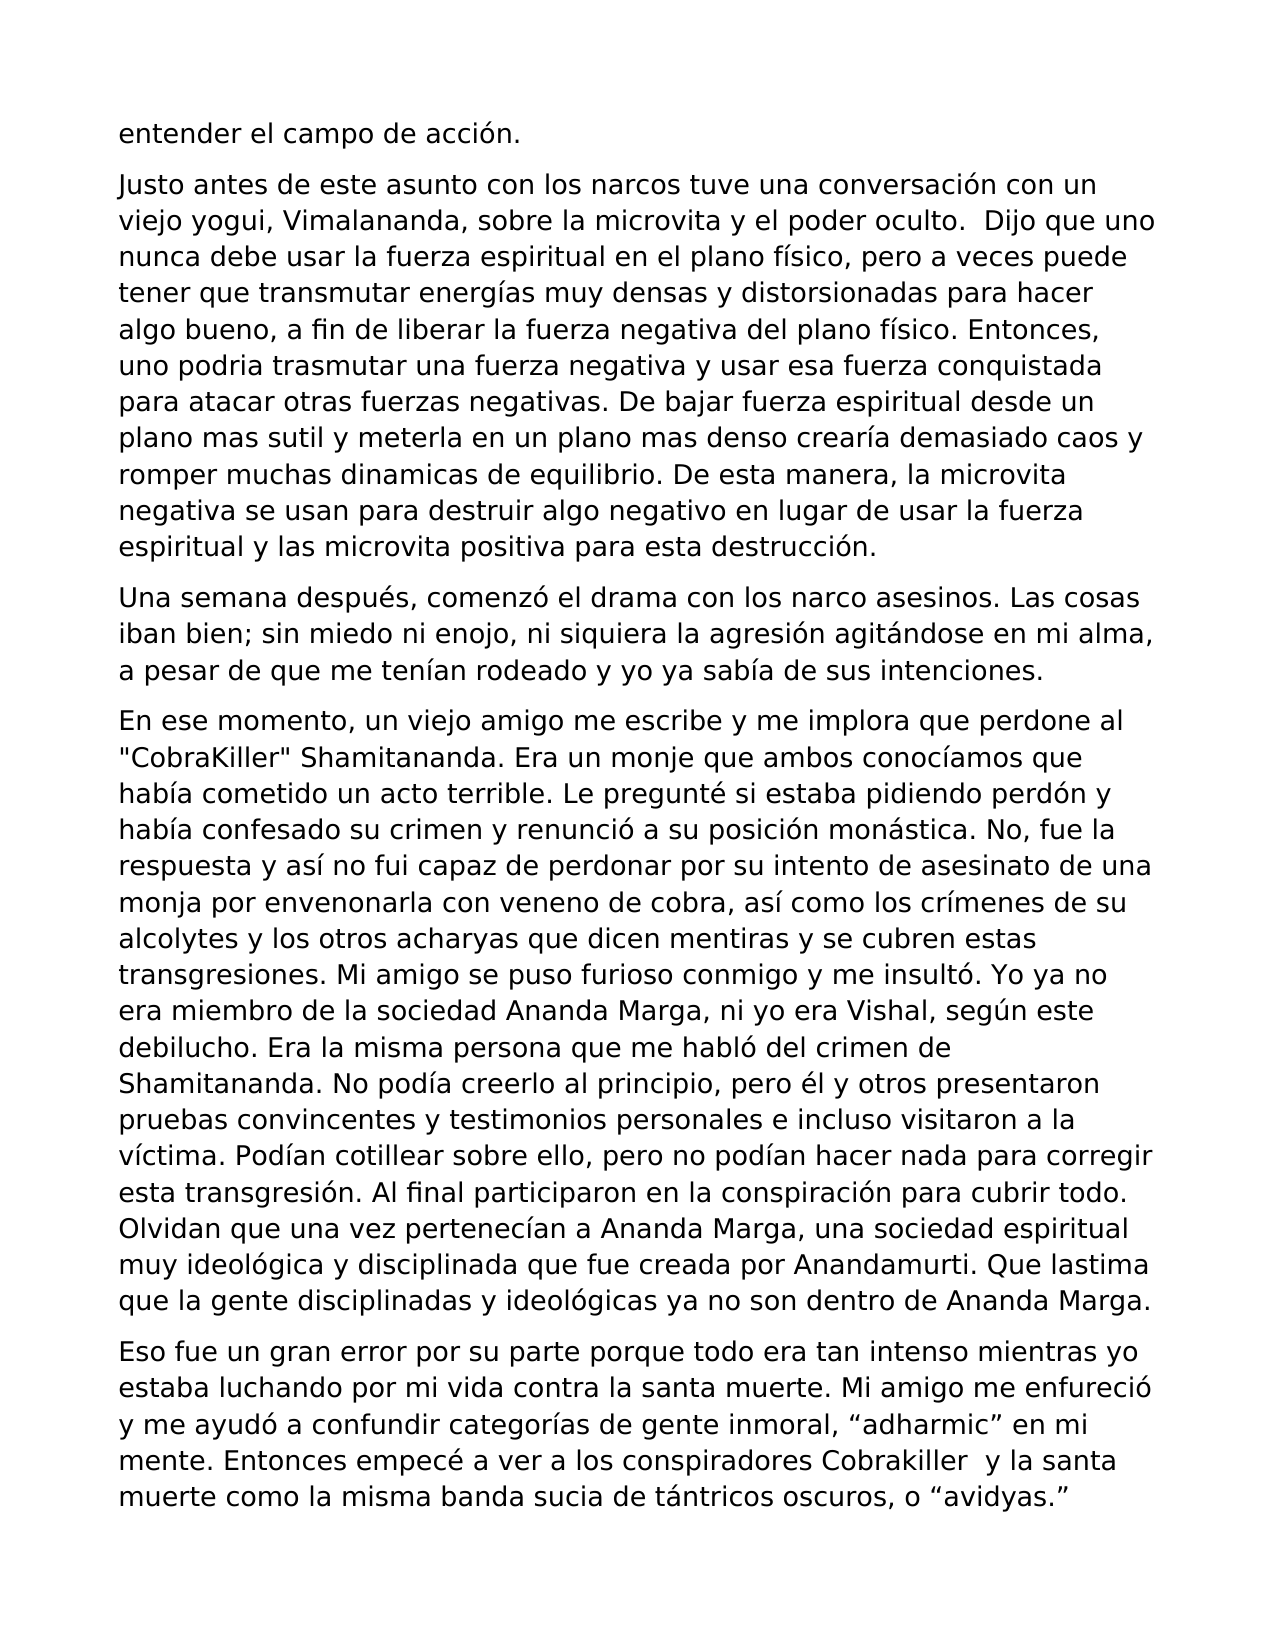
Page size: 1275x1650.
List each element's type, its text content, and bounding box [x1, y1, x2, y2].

text Justo antes de este asunto con los narcos tuve una conversación con un viejo yogui, Vimalananda, sobre la microvita y el poder oculto. Dijo que uno nunca debe usar la fuerza espiritual en el plano físico, pero a veces puede tener que transmutar energías muy densas y distorsionadas para hacer algo bueno, a fin de liberar la fuerza negativa del plano físico. Entonces, uno podria trasmutar una fuerza negativa y usar esa fuerza conquistada para atacar otras fuerzas negativas. De bajar fuerza espiritual desde un plano mas sutil y meterla en un plano mas denso crearía demasiado caos y romper muchas dinamicas de equilibrio. De esta manera, la microvita negativa se usan para destruir algo negativo en lugar de usar la fuerza espiritual y las microvita positiva para esta destrucción. [118, 169, 1157, 563]
text entender el campo de acción. [118, 118, 1157, 150]
text Una semana después, comenzó el drama con los narco asesinos. Las cosas iban bien; sin miedo ni enojo, ni siquiera la agresión agitándose en mi alma, a pesar de que me tenían rodeado y yo ya sabía de sus intenciones. [118, 582, 1157, 686]
text En ese momento, un viejo amigo me escribe y me implora que perdone al "CobraKiller" Shamitananda. Era un monje que ambos conocíamos que había cometido un acto terrible. Le pregunté si estaba pidiendo perdón y había confesado su crimen y renunció a su posición monástica. No, fue la respuesta y así no fui capaz de perdonar por su intento de asesinato de una monja por envenonarla con veneno de cobra, así como los crímenes de su alcolytes y los otros acharyas que dicen mentiras y se cubren estas transgresiones. Mi amigo se puso furioso conmigo y me insultó. Yo ya no era miembro de la sociedad Ananda Marga, ni yo era Vishal, según este debilucho. Era la misma persona que me habló del crimen de Shamitananda. No podía creerlo al principio, pero él y otros presentaron pruebas convincentes y testimonios personales e incluso visitaron a la víctima. Podían cotillear sobre ello, pero no podían hacer nada para corregir esta transgresión. Al final participaron en la conspiración para cubrir todo. Olvidan que una vez pertenecían a Ananda Marga, una sociedad espiritual muy ideológica y disciplinada que fue creada por Anandamurti. Que lastima que la gente disciplinadas y ideológicas ya no son dentro de Ananda Marga. [118, 706, 1157, 1317]
text Eso fue un gran error por su parte porque todo era tan intenso mientras yo estaba luchando por mi vida contra la santa muerte. Mi amigo me enfureció y me ayudó a confundir categorías de gente inmoral, “adharmic” en mi mente. Entonces empecé a ver a los conspiradores Cobrakiller y la santa muerte como la misma banda sucia de tántricos oscuros, o “avidyas.” [118, 1336, 1157, 1513]
